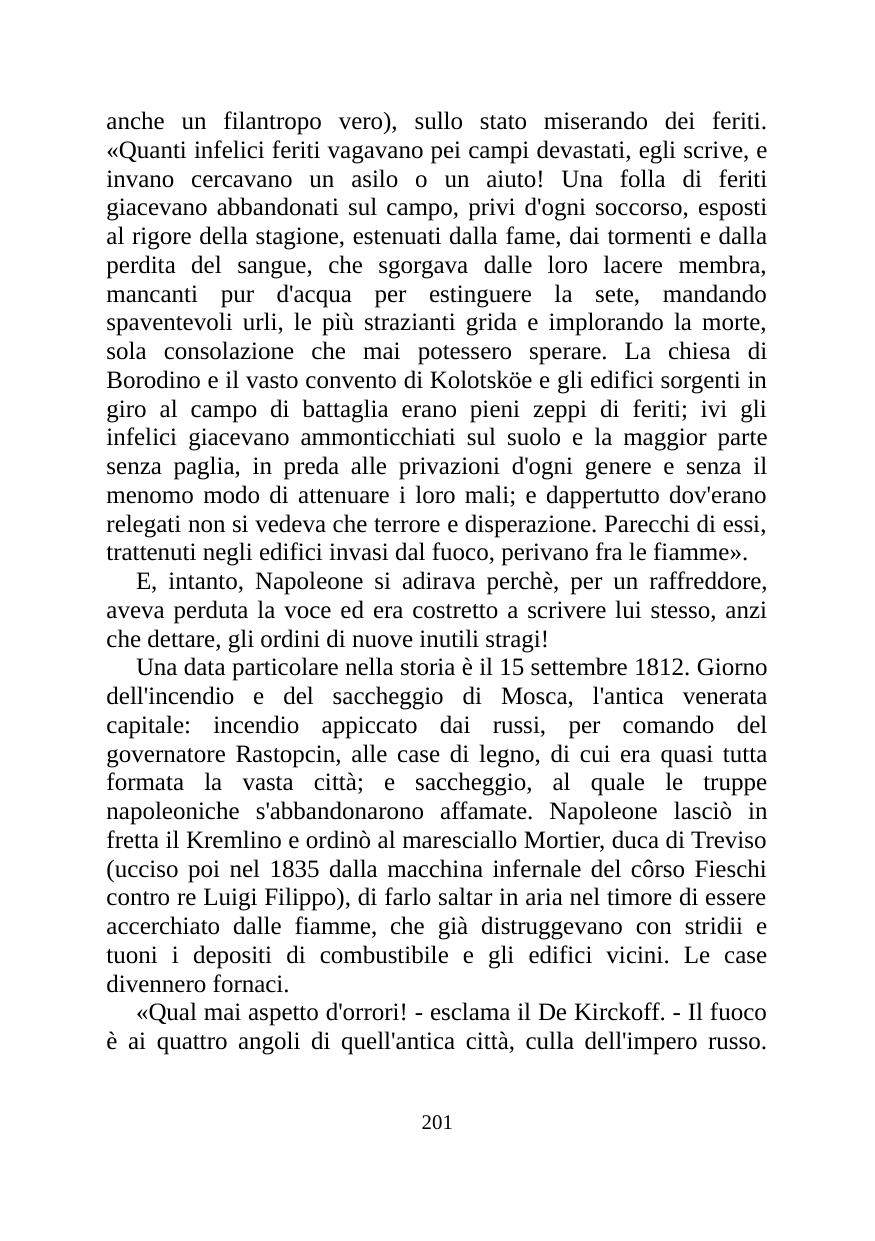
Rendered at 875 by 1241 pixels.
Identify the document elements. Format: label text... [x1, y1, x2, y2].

text «Qual mai aspetto d'orrori! - esclama il De Kirckoff. - Il fuoco è ai quattro angoli di quell'antica città, culla dell'impero russo. [106, 997, 768, 1055]
text anche un filantropo vero), sullo stato miserando dei feriti. «Quanti infelici feriti vagavano pei campi devastati, egli scrive, e invano cercavano un asilo o un aiuto! Una folla di feriti giacevano abbandonati sul campo, privi d'ogni soccorso, esposti al rigore della stagione, estenuati dalla fame, dai tormenti e dalla perdita del sangue, che sgorgava dalle loro lacere membra, mancanti pur d'acqua per estinguere la sete, mandando spaventevoli urli, le più strazianti grida e implorando la morte, sola consolazione che mai potessero sperare. La chiesa di Borodino e il vasto convento di Kolotsköe e gli edifici sorgenti in giro al campo di battaglia erano pieni zeppi di feriti; ivi gli infelici giacevano ammonticchiati sul suolo e la maggior parte senza paglia, in preda alle privazioni d'ogni genere e senza il menomo modo di attenuare i loro mali; e dappertutto dov'erano relegati non si vedeva che terrore e disperazione. Parecchi di essi, trattenuti negli edifici invasi dal fuoco, perivano fra le fiamme». [106, 106, 768, 566]
text E, intanto, Napoleone si adirava perchè, per un raffreddore, aveva perduta la voce ed era costretto a scrivere lui stesso, anzi che dettare, gli ordini di nuove inutili stragi! [106, 566, 768, 652]
text Una data particolare nella storia è il 15 settembre 1812. Giorno dell'incendio e del saccheggio di Mosca, l'antica venerata capitale: incendio appiccato dai russi, per comando del governatore Rastopcin, alle case di legno, di cui era quasi tutta formata la vasta città; e saccheggio, al quale le truppe napoleoniche s'abbandonarono affamate. Napoleone lasciò in fretta il Kremlino e ordinò al maresciallo Mortier, duca di Treviso (ucciso poi nel 1835 dalla macchina infernale del côrso Fieschi contro re Luigi Filippo), di farlo saltar in aria nel timore di essere accerchiato dalle fiamme, che già distruggevano con stridii e tuoni i depositi di combustibile e gli edifici vicini. Le case divennero fornaci. [106, 652, 768, 997]
